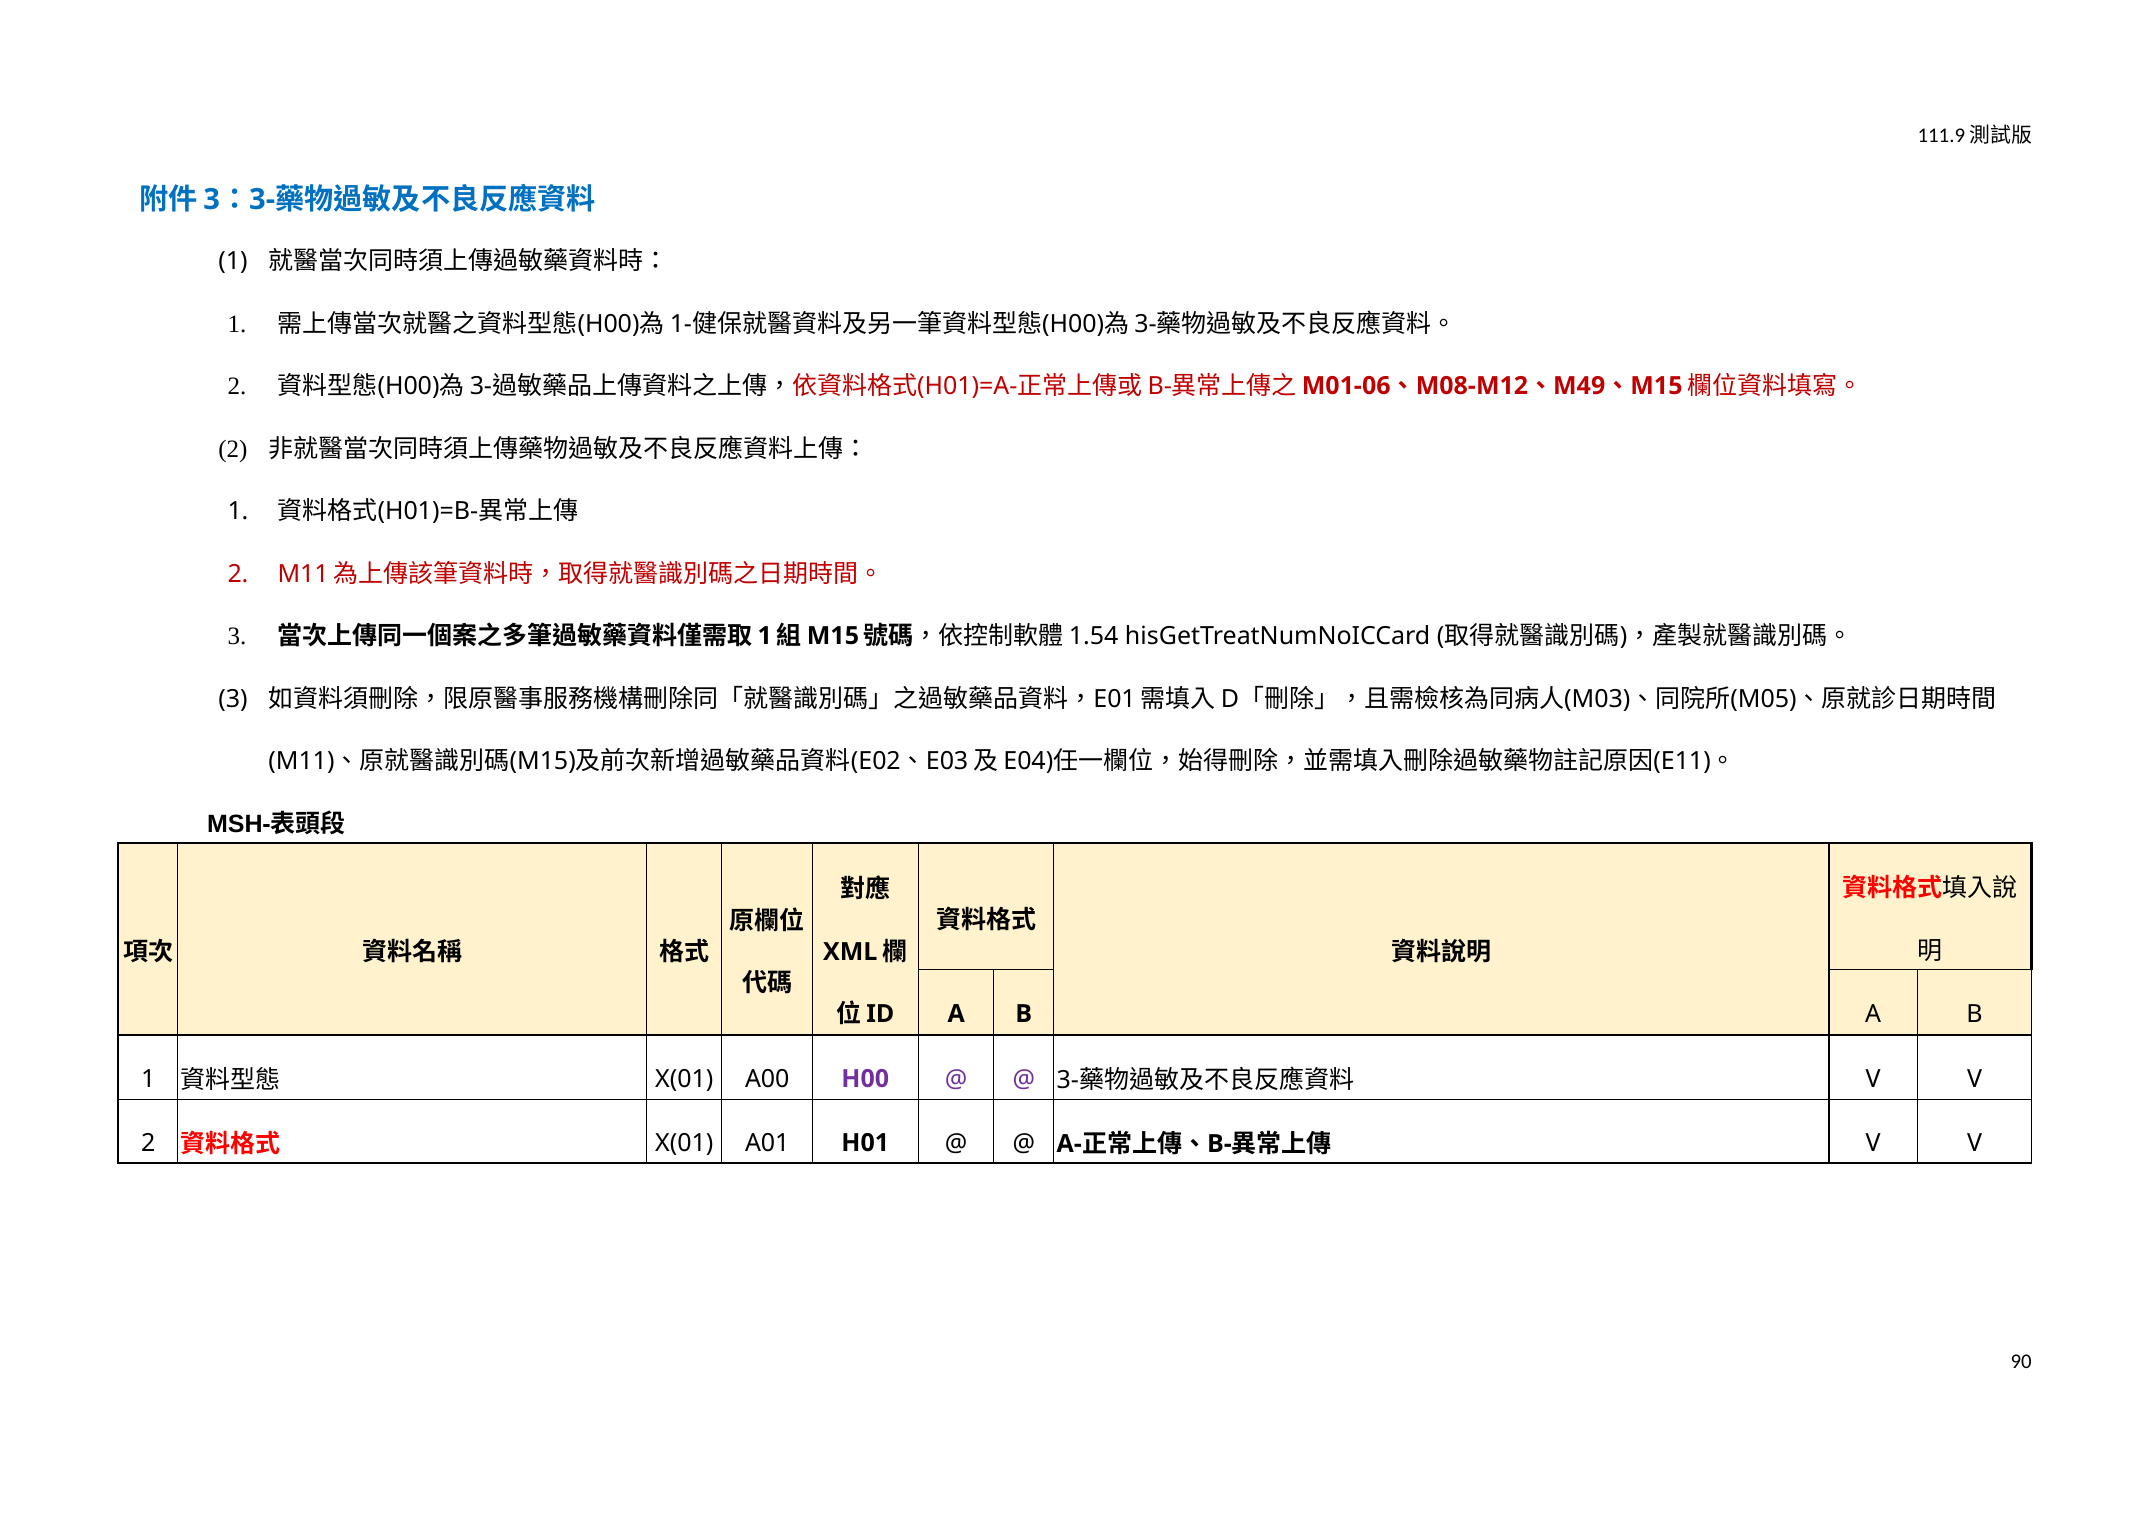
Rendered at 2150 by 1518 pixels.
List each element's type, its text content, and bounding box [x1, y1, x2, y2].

table_cell V [1830, 1036, 1917, 1098]
subtitle MSH-表頭段 [207, 780, 2031, 842]
table_cell 1 [119, 1036, 177, 1098]
list 資料格式(H01)=B-異常上傳 [227, 467, 2031, 530]
table_cell V [1918, 1100, 2031, 1162]
table_cell @ [919, 1100, 993, 1162]
table_cell H01 [813, 1100, 918, 1162]
table_cell X(01) [647, 1036, 721, 1098]
table_header 格式 [647, 844, 721, 1034]
table_header 對應XML欄位ID [813, 844, 918, 1034]
table_cell B [994, 970, 1053, 1034]
table_cell @ [994, 1100, 1053, 1162]
list 如資料須刪除，限原醫事服務機構刪除同「就醫識別碼」之過敏藥品資料，E01需填入D「刪除」，且需檢核為同病人(M03)、同院所(M05)、原就診日期時間(M11)、原就醫識別碼(M15)及前次新增過敏藥品資料(E02、E03及E04)任一欄位，始得刪除，並需填入刪除過敏藥物註記原因(E11)。 [218, 655, 2031, 780]
table_header 資料名稱 [178, 844, 646, 1034]
table_header 資料格式 [919, 844, 1053, 969]
table_cell 3-藥物過敏及不良反應資料 [1054, 1036, 1828, 1098]
table_cell 資料格式 [178, 1100, 646, 1162]
list M11為上傳該筆資料時，取得就醫識別碼之日期時間。 [227, 530, 2031, 592]
table_cell V [1918, 1036, 2031, 1098]
list 需上傳當次就醫之資料型態(H00)為1-健保就醫資料及另一筆資料型態(H00)為3-藥物過敏及不良反應資料。 [227, 280, 2031, 342]
table_cell H00 [813, 1036, 918, 1098]
table_header 資料格式填入說明 [1830, 844, 2030, 969]
table_cell A [919, 970, 993, 1034]
table_cell 資料型態 [178, 1036, 646, 1098]
table_cell A00 [722, 1036, 812, 1098]
table_cell @ [919, 1036, 993, 1098]
table_cell A01 [722, 1100, 812, 1162]
table_cell X(01) [647, 1100, 721, 1162]
table_header 資料說明 [1054, 844, 1828, 1034]
list 資料型態(H00)為3-過敏藥品上傳資料之上傳，依資料格式(H01)=A-正常上傳或B-異常上傳之M01-06、M08-M12、M49、M15欄位資料填寫。 [227, 342, 2031, 405]
table_header 項次 [119, 844, 177, 1034]
table_cell A [1830, 970, 1917, 1034]
text 附件3：3-藥物過敏及不良反應資料 [139, 155, 2031, 217]
table_cell @ [994, 1036, 1053, 1098]
table_cell B [1918, 970, 2031, 1034]
table_cell 2 [119, 1100, 177, 1162]
list 非就醫當次同時須上傳藥物過敏及不良反應資料上傳： [218, 405, 2031, 467]
table_cell A-正常上傳、B-異常上傳 [1054, 1100, 1828, 1162]
table_header 原欄位代碼 [722, 844, 812, 1034]
list 當次上傳同一個案之多筆過敏藥資料僅需取1組M15號碼，依控制軟體1.54 hisGetTreatNumNoICCard (取得就醫識別碼)，產製就醫識別碼。 [227, 592, 2031, 655]
table_cell V [1830, 1100, 1917, 1162]
list 就醫當次同時須上傳過敏藥資料時： [218, 217, 2031, 280]
